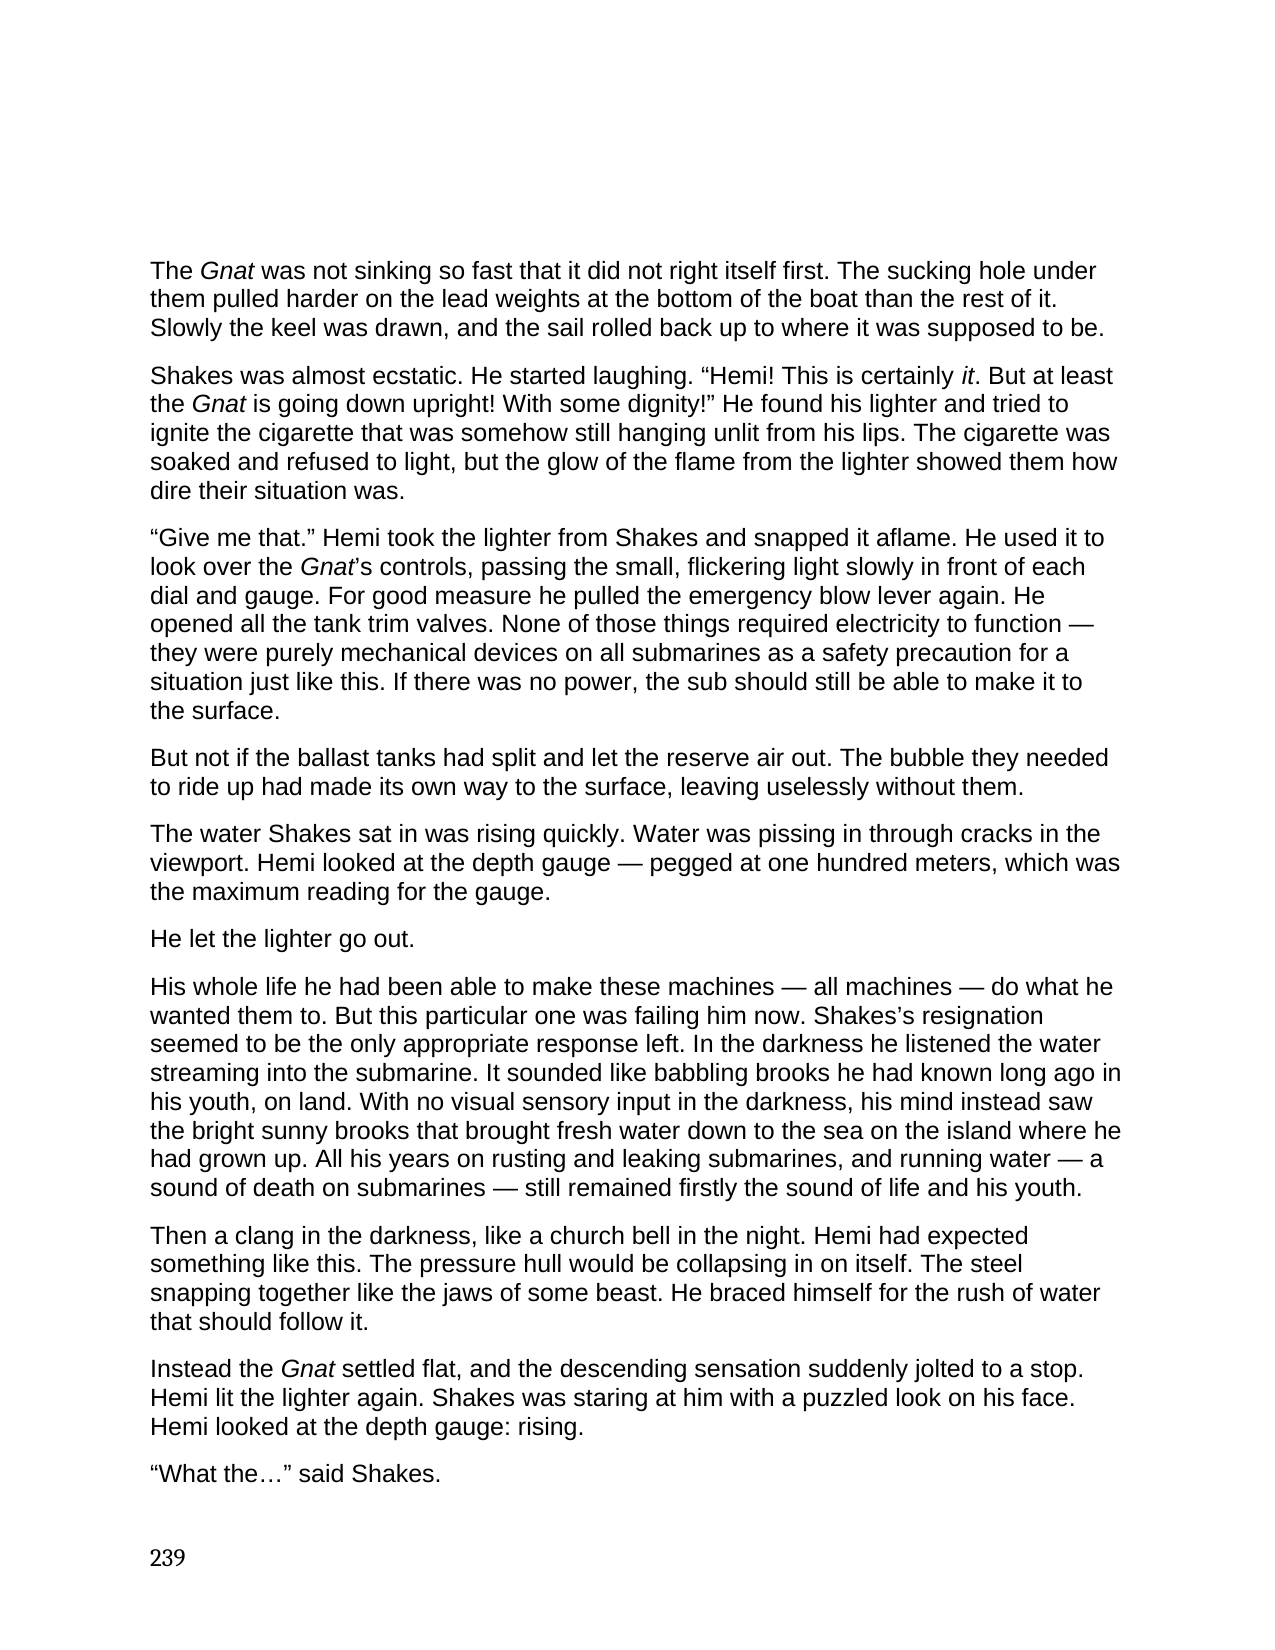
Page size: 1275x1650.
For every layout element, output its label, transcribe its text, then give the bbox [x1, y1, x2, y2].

text But not if the ballast tanks had split and let the reserve air out. The bubble they needed to ride up had made its own way to the surface, leaving uselessly without them. [150, 743, 1125, 801]
text “What the…” said Shakes. [150, 1459, 1125, 1488]
text The water Shakes sat in was rising quickly. Water was pissing in through cracks in the viewport. Hemi looked at the depth gauge — pegged at one hundred meters, which was the maximum reading for the gauge. [150, 819, 1125, 906]
text He let the lighter go out. [150, 924, 1125, 953]
text His whole life he had been able to make these machines — all machines — do what he wanted them to. But this particular one was failing him now. Shakes’s resignation seemed to be the only appropriate response left. In the darkness he listened the water streaming into the submarine. It sounded like babbling brooks he had known long ago in his youth, on land. With no visual sensory input in the darkness, his mind instead saw the bright sunny brooks that brought fresh water down to the sea on the island where he had grown up. All his years on rusting and leaking submarines, and running water — a sound of death on submarines — still remained firstly the sound of life and his youth. [150, 972, 1125, 1202]
text The Gnat was not sinking so fast that it did not right itself first. The sucking hole under them pulled harder on the lead weights at the bottom of the boat than the rest of it. Slowly the keel was drawn, and the sail rolled back up to where it was supposed to be. [150, 256, 1125, 342]
text Shakes was almost ecstatic. He started laughing. “Hemi! This is certainly it. But at least the Gnat is going down upright! With some dignity!” He found his lighter and tried to ignite the cigarette that was somehow still hanging unlit from his lips. The cigarette was soaked and refused to light, but the glow of the flame from the lighter showed them how dire their situation was. [150, 361, 1125, 504]
text Instead the Gnat settled flat, and the descending sensation suddenly jolted to a stop. Hemi lit the lighter again. Shakes was staring at him with a puzzled look on his face. Hemi looked at the depth gauge: rising. [150, 1354, 1125, 1441]
text “Give me that.” Hemi took the lighter from Shakes and snapped it aflame. He used it to look over the Gnat’s controls, passing the small, flickering light slowly in front of each dial and gauge. For good measure he pulled the emergency blow lever again. He opened all the tank trim valves. None of those things required electricity to function — they were purely mechanical devices on all submarines as a safety precaution for a situation just like this. If there was no power, the sub should still be able to make it to the surface. [150, 523, 1125, 724]
text Then a clang in the darkness, like a church bell in the night. Hemi had expected something like this. The pressure hull would be collapsing in on itself. The steel snapping together like the jaws of some beast. He braced himself for the rush of water that should follow it. [150, 1221, 1125, 1336]
